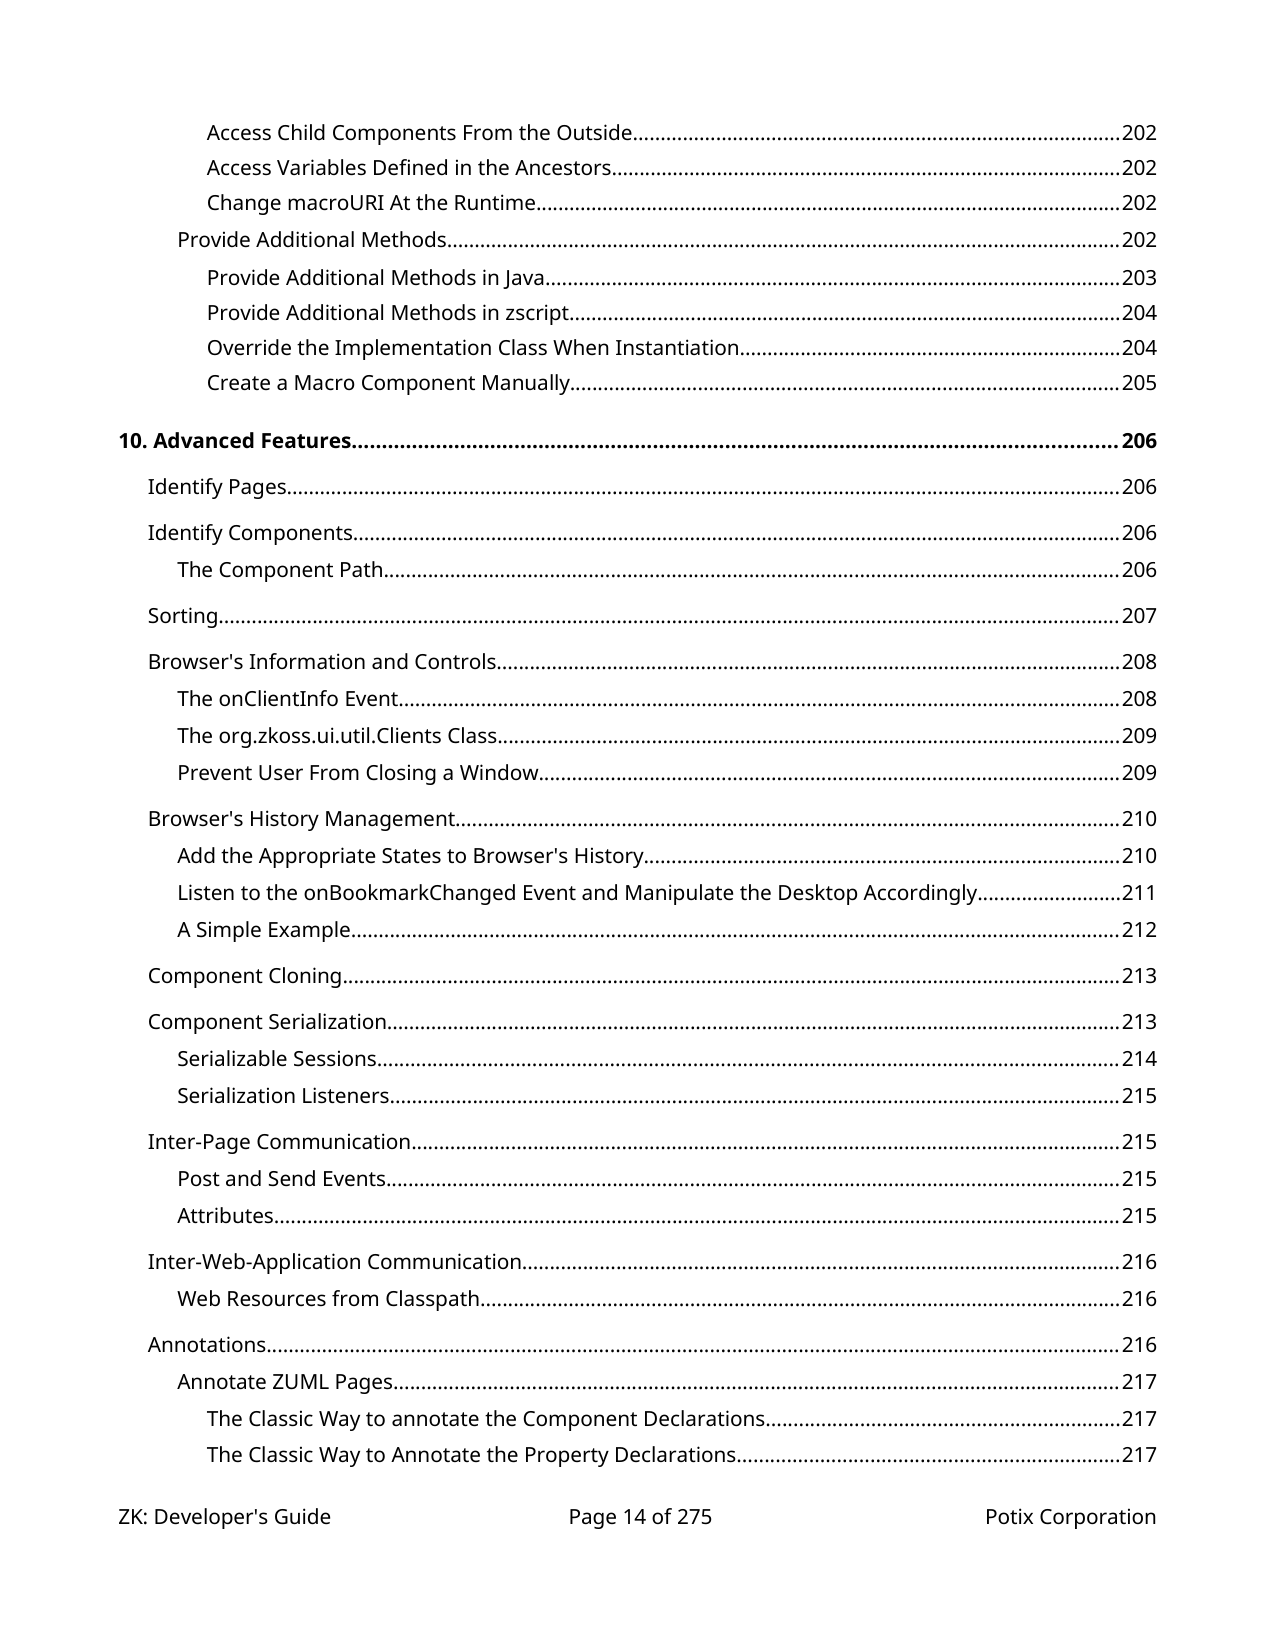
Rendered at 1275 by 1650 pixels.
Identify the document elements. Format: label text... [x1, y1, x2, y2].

text Serialization Listeners 215 [177, 1081, 1157, 1109]
text Override the Implementation Class When Instantiation 204 [207, 333, 1157, 361]
text Provide Additional Methods 202 [177, 226, 1157, 254]
text Identify Components 206 [148, 518, 1157, 546]
text Change macroURI At the Runtime 202 [207, 188, 1157, 217]
text Inter-Web-Application Communication 216 [148, 1247, 1157, 1276]
text Prevent User From Closing a Window 209 [177, 758, 1157, 786]
text Serializable Sessions 214 [177, 1044, 1157, 1072]
text 10. Advanced Features 206 [118, 426, 1157, 454]
text Create a Macro Component Manually 205 [207, 368, 1157, 397]
text Component Serialization 213 [148, 1007, 1157, 1035]
text The Classic Way to Annotate the Property Declarations 217 [207, 1440, 1157, 1468]
text Web Resources from Classpath 216 [177, 1284, 1157, 1313]
text Browser's History Management 210 [148, 804, 1157, 832]
text A Simple Example 212 [177, 915, 1157, 943]
text The Classic Way to annotate the Component Declarations 217 [207, 1404, 1157, 1433]
text The Component Path 206 [177, 555, 1157, 583]
text Provide Additional Methods in zscript 204 [207, 298, 1157, 326]
text Attributes 215 [177, 1201, 1157, 1230]
text Annotate ZUML Pages 217 [177, 1367, 1157, 1396]
text Annotations 216 [148, 1330, 1157, 1359]
text Post and Send Events 215 [177, 1164, 1157, 1193]
text Access Variables Defined in the Ancestors 202 [207, 153, 1157, 182]
text Listen to the onBookmarkChanged Event and Manipulate the Desktop Accordingly 211 [177, 878, 1157, 906]
text Browser's Information and Controls 208 [148, 647, 1157, 675]
text Identify Pages 206 [148, 472, 1157, 500]
text The org.zkoss.ui.util.Clients Class 209 [177, 721, 1157, 749]
text Component Cloning 213 [148, 961, 1157, 989]
text Inter-Page Communication 215 [148, 1127, 1157, 1156]
text Add the Appropriate States to Browser's History 210 [177, 841, 1157, 869]
text Sorting 207 [148, 601, 1157, 629]
text The onClientInfo Event 208 [177, 684, 1157, 712]
text Access Child Components From the Outside 202 [207, 118, 1157, 146]
text Provide Additional Methods in Java 203 [207, 263, 1157, 291]
